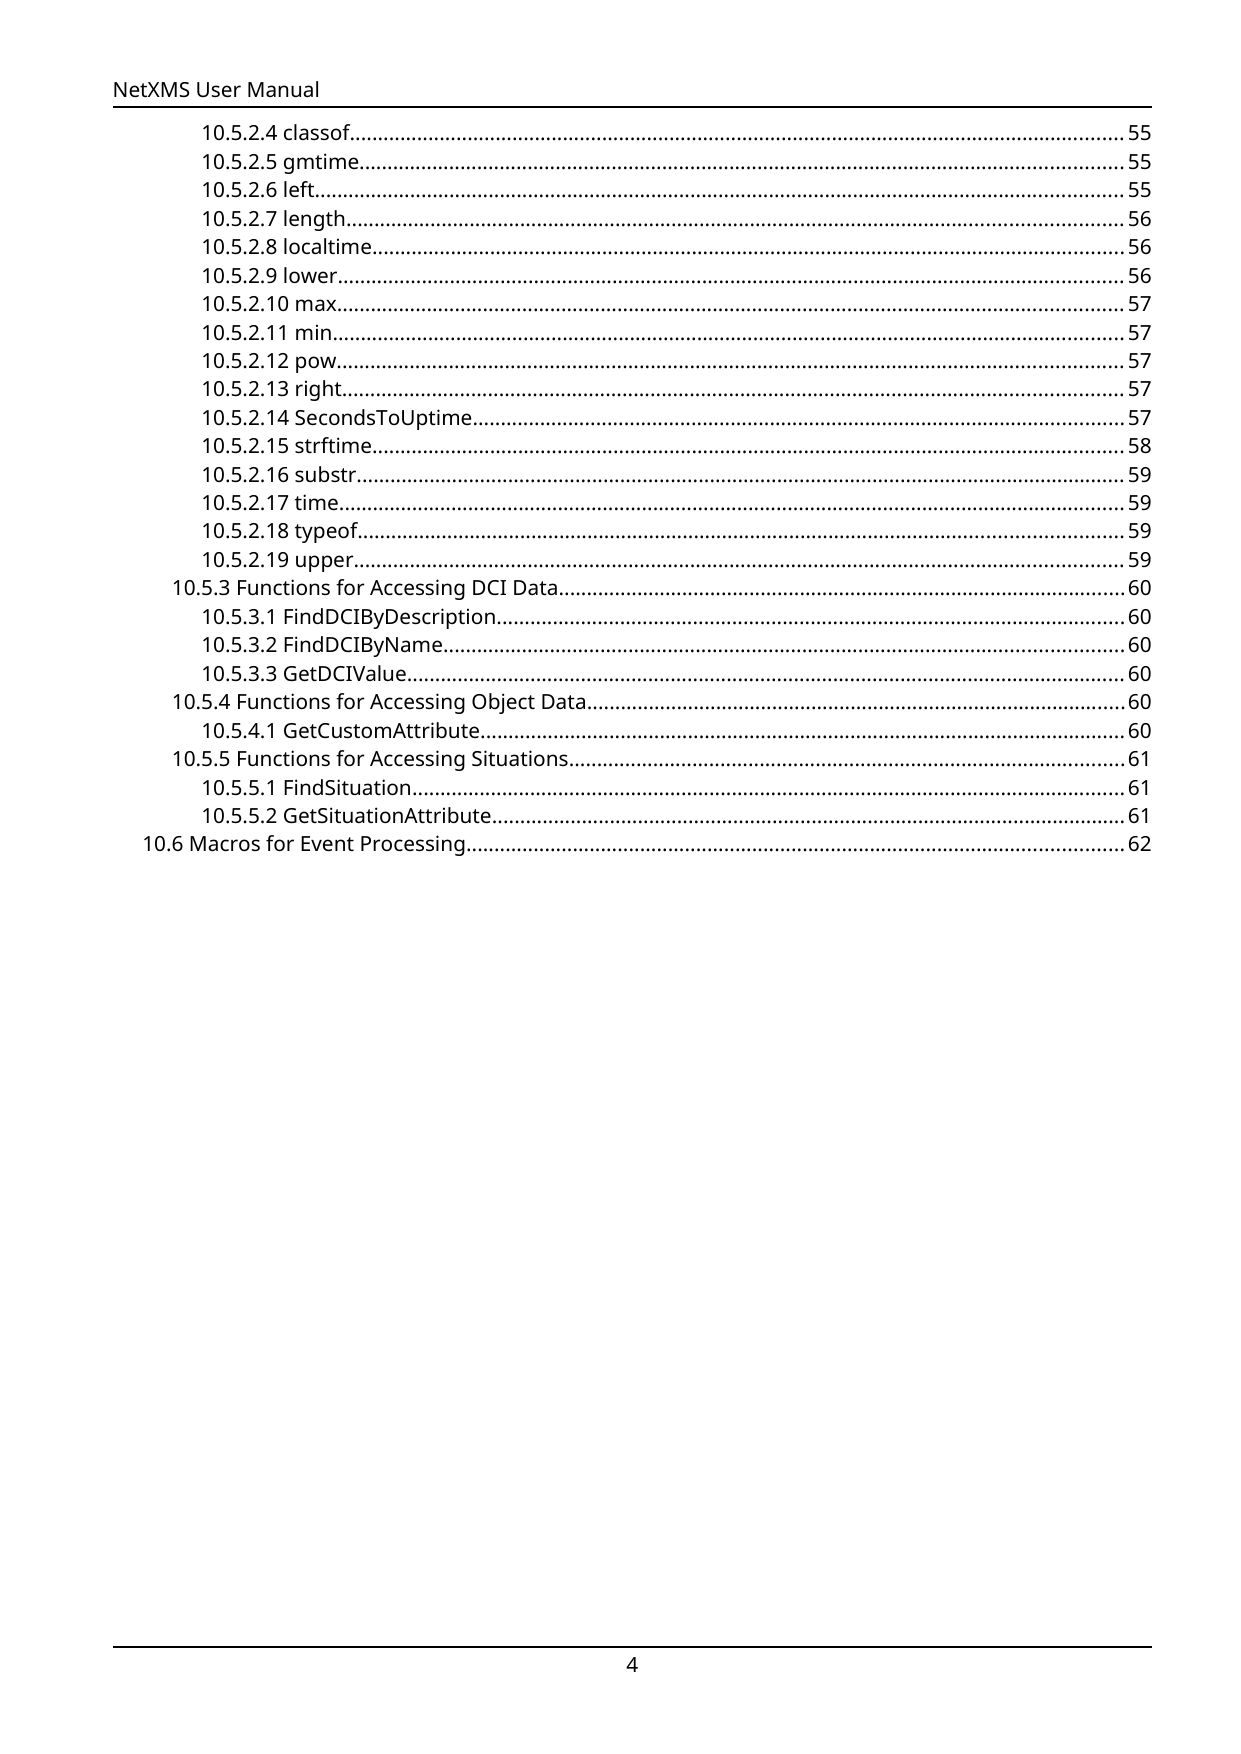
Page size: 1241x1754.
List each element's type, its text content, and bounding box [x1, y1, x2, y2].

text 10.5.2.12 pow 57 [201, 346, 1152, 374]
text 10.5.2.13 right 57 [201, 374, 1152, 403]
text 10.5.2.6 left 55 [201, 175, 1152, 204]
text 10.5.3.2 FindDCIByName 60 [201, 630, 1152, 659]
text 10.5.2.15 strftime 58 [201, 431, 1152, 460]
text 10.5.2.4 classof 55 [201, 118, 1152, 147]
text 10.5.5 Functions for Accessing Situations 61 [172, 744, 1152, 773]
text 10.5.5.1 FindSituation 61 [201, 773, 1152, 801]
text 10.5.2.9 lower 56 [201, 261, 1152, 289]
text 10.5.2.7 length 56 [201, 204, 1152, 232]
text 10.5.5.2 GetSituationAttribute 61 [201, 801, 1152, 829]
text 10.5.2.17 time 59 [201, 488, 1152, 517]
text 10.5.2.5 gmtime 55 [201, 147, 1152, 175]
text 10.5.3.1 FindDCIByDescription 60 [201, 602, 1152, 630]
text 10.5.2.11 min 57 [201, 318, 1152, 346]
text 10.5.2.19 upper 59 [201, 545, 1152, 573]
text 10.5.2.14 SecondsToUptime 57 [201, 403, 1152, 431]
text 10.5.2.16 substr 59 [201, 460, 1152, 488]
text 10.5.2.8 localtime 56 [201, 232, 1152, 261]
text 10.5.4.1 GetCustomAttribute 60 [201, 716, 1152, 744]
text 10.6 Macros for Event Processing 62 [142, 829, 1152, 858]
text 10.5.4 Functions for Accessing Object Data 60 [172, 687, 1152, 716]
text 10.5.3.3 GetDCIValue 60 [201, 659, 1152, 687]
text 10.5.3 Functions for Accessing DCI Data 60 [172, 573, 1152, 602]
text 10.5.2.10 max 57 [201, 289, 1152, 318]
text 10.5.2.18 typeof 59 [201, 517, 1152, 545]
